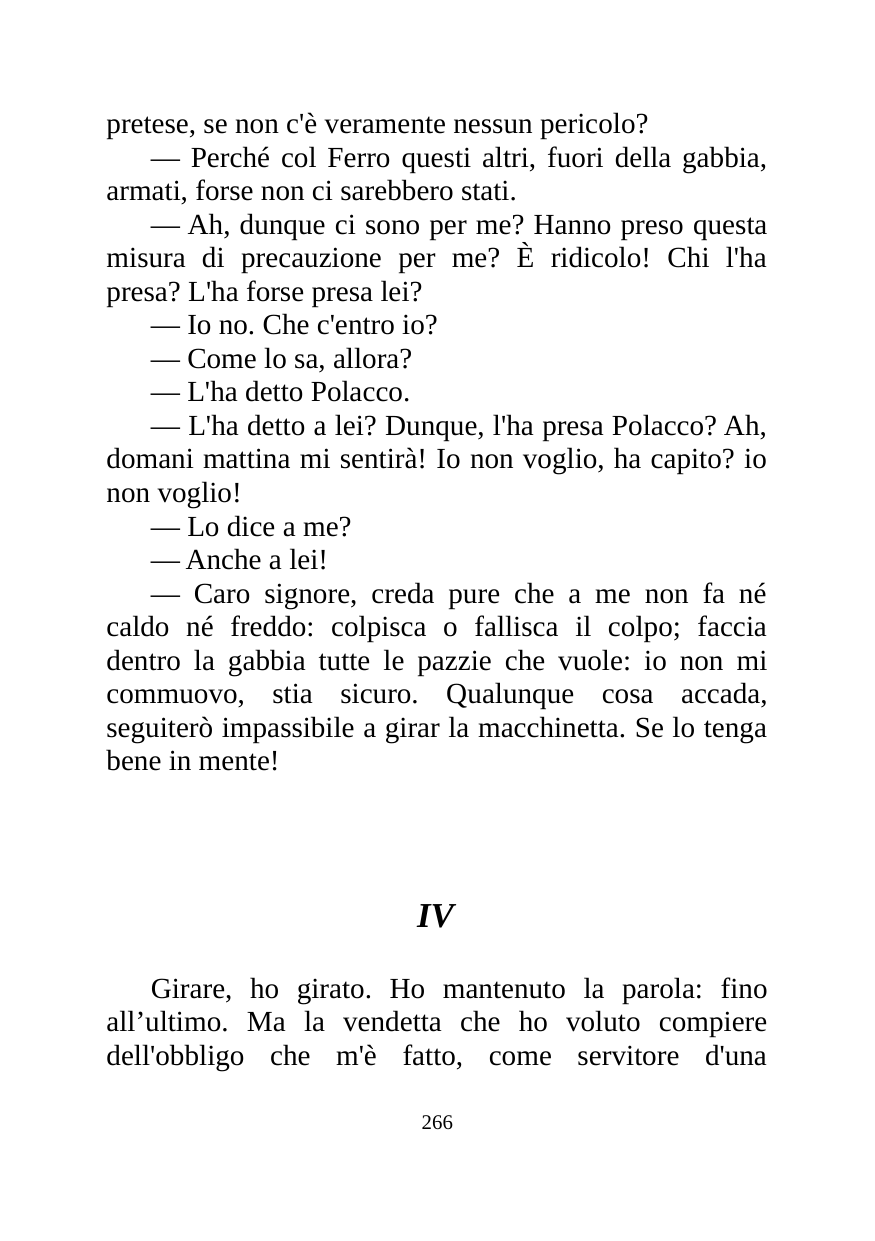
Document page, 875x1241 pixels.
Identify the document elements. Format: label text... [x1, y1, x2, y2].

text — L'ha detto a lei? Dunque, l'ha presa Polacco? Ah, domani mattina mi sentirà! Io non voglio, ha capito? io non voglio! [106, 408, 768, 509]
text pretese, se non c'è veramente nessun pericolo? [106, 106, 768, 140]
text — Come lo sa, allora? [106, 341, 768, 374]
text — Lo dice a me? [106, 509, 768, 542]
text — Io no. Che c'entro io? [106, 307, 768, 341]
text — Caro signore, creda pure che a me non fa né caldo né freddo: colpisca o fallisca il colpo; faccia dentro la gabbia tutte le pazzie che vuole: io non mi commuovo, stia sicuro. Qualunque cosa accada, seguiterò impassibile a girar la macchinetta. Se lo tenga bene in mente! [106, 576, 768, 777]
text — Ah, dunque ci sono per me? Hanno preso questa misura di precauzione per me? È ridicolo! Chi l'ha presa? L'ha forse presa lei? [106, 207, 768, 307]
subtitle IV [106, 895, 768, 935]
text — L'ha detto Polacco. [106, 374, 768, 408]
text — Perché col Ferro questi altri, fuori della gabbia, armati, forse non ci sarebbero stati. [106, 140, 768, 207]
text Girare, ho girato. Ho mantenuto la parola: fino all’ultimo. Ma la vendetta che ho voluto compiere dell'obbligo che m'è fatto, come servitore d'una [106, 971, 768, 1071]
text — Anche a lei! [106, 542, 768, 576]
